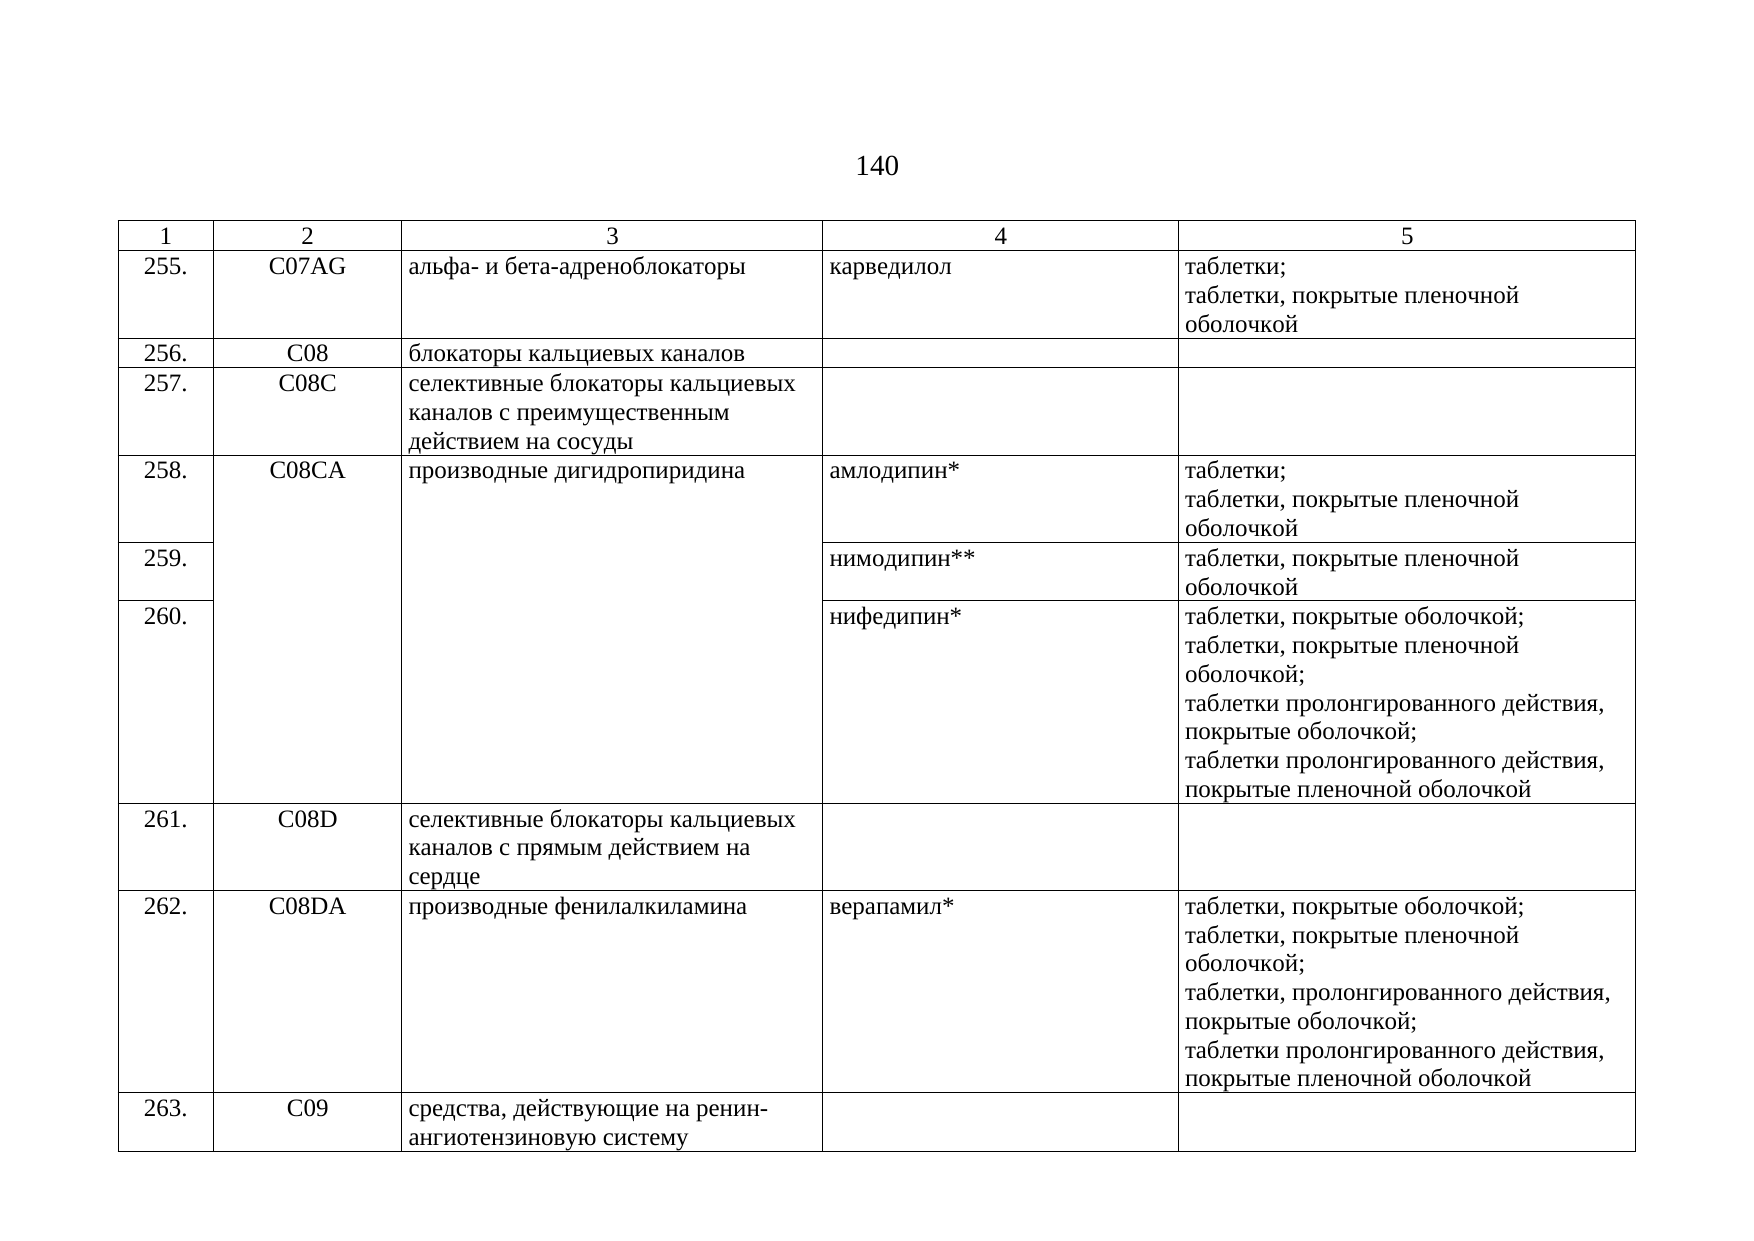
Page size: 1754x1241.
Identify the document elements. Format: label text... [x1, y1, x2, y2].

table_cell производные дигидропиридина [402, 456, 822, 542]
table_cell амлодипин* [823, 456, 1178, 542]
table_cell [119, 543, 213, 600]
table_header 4 [823, 221, 1178, 250]
table_cell [402, 600, 822, 803]
table_cell [214, 600, 401, 803]
table_cell средства, действующие на ренин-ангиотензиновую систему [402, 1093, 822, 1151]
table_cell [823, 368, 1178, 454]
table_cell карведилол [823, 251, 1178, 337]
table_cell [119, 1093, 213, 1151]
table_cell [119, 601, 213, 803]
table_cell C09 [214, 1093, 401, 1151]
table_cell [1179, 1093, 1635, 1151]
table_cell C08D [214, 804, 401, 890]
table_cell C08CA [214, 456, 401, 542]
table_cell C08DA [214, 891, 401, 1092]
table_cell нифедипин* [823, 601, 1178, 803]
table_cell верапамил* [823, 891, 1178, 1092]
table_cell [119, 456, 213, 542]
table_cell селективные блокаторы кальциевых каналов с прямым действием на сердце [402, 804, 822, 890]
table_cell [823, 339, 1178, 367]
table_header 1 [119, 221, 213, 250]
table_header 5 [1179, 221, 1635, 250]
table_cell [402, 542, 822, 600]
table_cell [119, 804, 213, 890]
table_cell таблетки, покрытые оболочкой; таблетки, покрытые пленочной оболочкой; таблетки пролонгированного действия, покрытые оболочкой; таблетки пролонгированного действия, покрытые пленочной оболочкой [1179, 601, 1635, 803]
table_cell альфа- и бета-адреноблокаторы [402, 251, 822, 337]
table_cell C08 [214, 339, 401, 367]
table_cell нимодипин** [823, 543, 1178, 600]
table_cell [119, 339, 213, 367]
table_cell [119, 251, 213, 337]
table_cell [1179, 339, 1635, 367]
table_cell C08C [214, 368, 401, 454]
table_cell [823, 804, 1178, 890]
table_cell производные фенилалкиламина [402, 891, 822, 1092]
table_cell таблетки; таблетки, покрытые пленочной оболочкой [1179, 251, 1635, 337]
table_cell C07AG [214, 251, 401, 337]
table_cell таблетки, покрытые оболочкой; таблетки, покрытые пленочной оболочкой; таблетки, пролонгированного действия, покрытые оболочкой; таблетки пролонгированного действия, покрытые пленочной оболочкой [1179, 891, 1635, 1092]
table_header 2 [214, 221, 401, 250]
table_cell [119, 368, 213, 454]
table_cell [1179, 804, 1635, 890]
table_header 3 [402, 221, 822, 250]
table_cell [214, 542, 401, 600]
table_cell селективные блокаторы кальциевых каналов с преимущественным действием на сосуды [402, 368, 822, 454]
table_cell таблетки; таблетки, покрытые пленочной оболочкой [1179, 456, 1635, 542]
table_cell блокаторы кальциевых каналов [402, 339, 822, 367]
table_cell [823, 1093, 1178, 1151]
table_cell таблетки, покрытые пленочной оболочкой [1179, 543, 1635, 600]
table_cell [1179, 368, 1635, 454]
table_cell [119, 891, 213, 1092]
